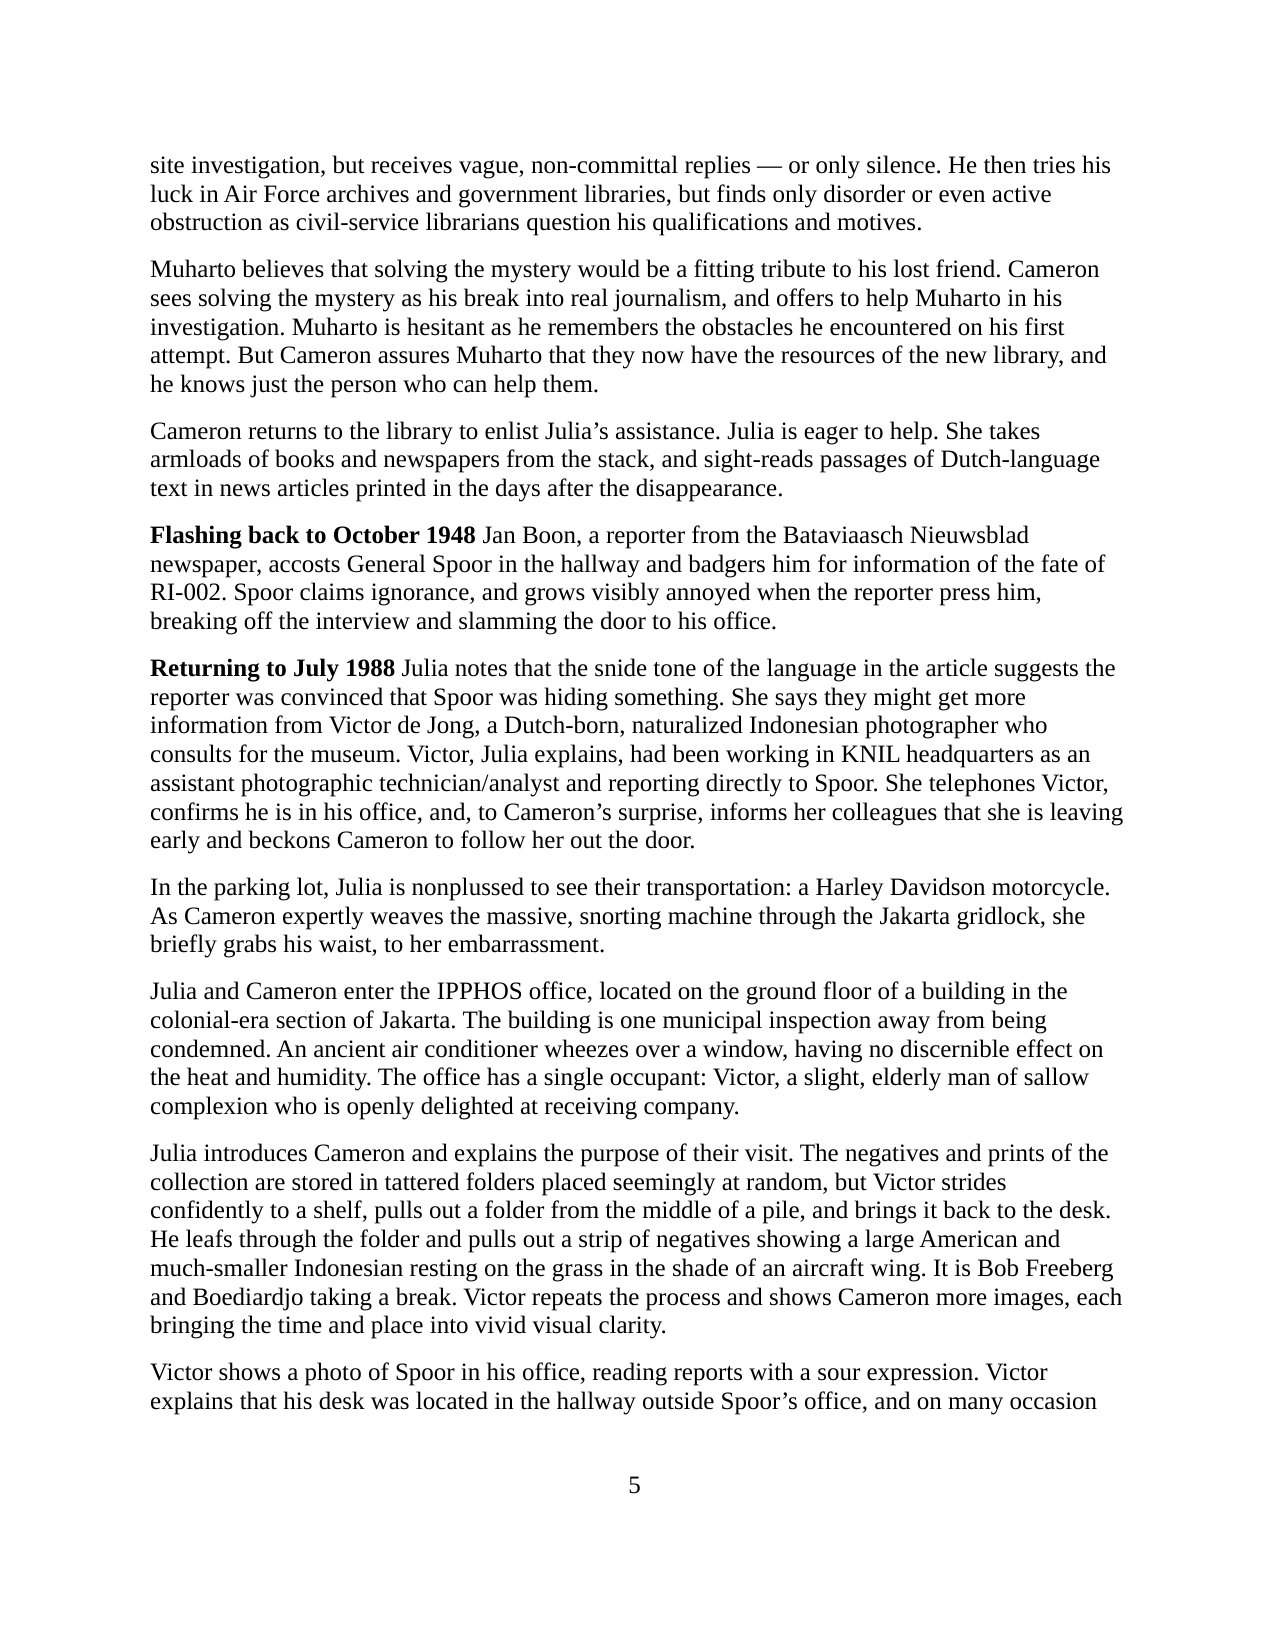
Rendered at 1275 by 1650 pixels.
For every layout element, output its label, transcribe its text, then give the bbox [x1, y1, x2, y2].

text site investigation, but receives vague, non-committal replies — or only silence. He then tries his luck in Air Force archives and government libraries, but finds only disorder or even active obstruction as civil-service librarians question his qualifications and motives. [150, 150, 1125, 236]
text In the parking lot, Julia is nonplussed to see their transportation: a Harley Davidson motorcycle. As Cameron expertly weaves the massive, snorting machine through the Jakarta gridlock, she briefly grabs his waist, to her embarrassment. [150, 872, 1125, 958]
text Cameron returns to the library to enlist Julia’s assistance. Julia is eager to help. She takes armloads of books and newspapers from the stack, and sight-reads passages of Dutch-language text in news articles printed in the days after the disappearance. [150, 416, 1125, 502]
text Muharto believes that solving the mystery would be a fitting tribute to his lost friend. Cameron sees solving the mystery as his break into real journalism, and offers to help Muharto in his investigation. Muharto is hesitant as he remembers the obstacles he encountered on his first attempt. But Cameron assures Muharto that they now have the resources of the new library, and he knows just the person who can help them. [150, 254, 1125, 398]
text Flashing back to October 1948 Jan Boon, a reporter from the Bataviaasch Nieuwsblad newspaper, accosts General Spoor in the hallway and badgers him for information of the fate of RI-002. Spoor claims ignorance, and grows visibly annoyed when the reporter press him, breaking off the interview and slamming the door to his office. [150, 520, 1125, 635]
text Julia and Cameron enter the IPPHOS office, located on the ground floor of a building in the colonial-era section of Jakarta. The building is one municipal inspection away from being condemned. An ancient air conditioner wheezes over a window, having no discernible effect on the heat and humidity. The office has a single occupant: Victor, a slight, elderly man of sallow complexion who is openly delighted at receiving company. [150, 976, 1125, 1120]
text Julia introduces Cameron and explains the purpose of their visit. The negatives and prints of the collection are stored in tattered folders placed seemingly at random, but Victor strides confidently to a shelf, pulls out a folder from the middle of a pile, and brings it back to the desk. He leafs through the folder and pulls out a strip of negatives showing a large American and much-smaller Indonesian resting on the grass in the shade of an aircraft wing. It is Bob Freeberg and Boediardjo taking a break. Victor repeats the process and shows Cameron more images, each bringing the time and place into vivid visual clarity. [150, 1138, 1125, 1339]
text Victor shows a photo of Spoor in his office, reading reports with a sour expression. Victor explains that his desk was located in the hallway outside Spoor’s office, and on many occasion [150, 1357, 1125, 1414]
text Returning to July 1988 Julia notes that the snide tone of the language in the article suggests the reporter was convinced that Spoor was hiding something. She says they might get more information from Victor de Jong, a Dutch-born, naturalized Indonesian photographer who consults for the museum. Victor, Julia explains, had been working in KNIL headquarters as an assistant photographic technician/analyst and reporting directly to Spoor. She telephones Victor, confirms he is in his office, and, to Cameron’s surprise, informs her colleagues that she is leaving early and beckons Cameron to follow her out the door. [150, 653, 1125, 854]
